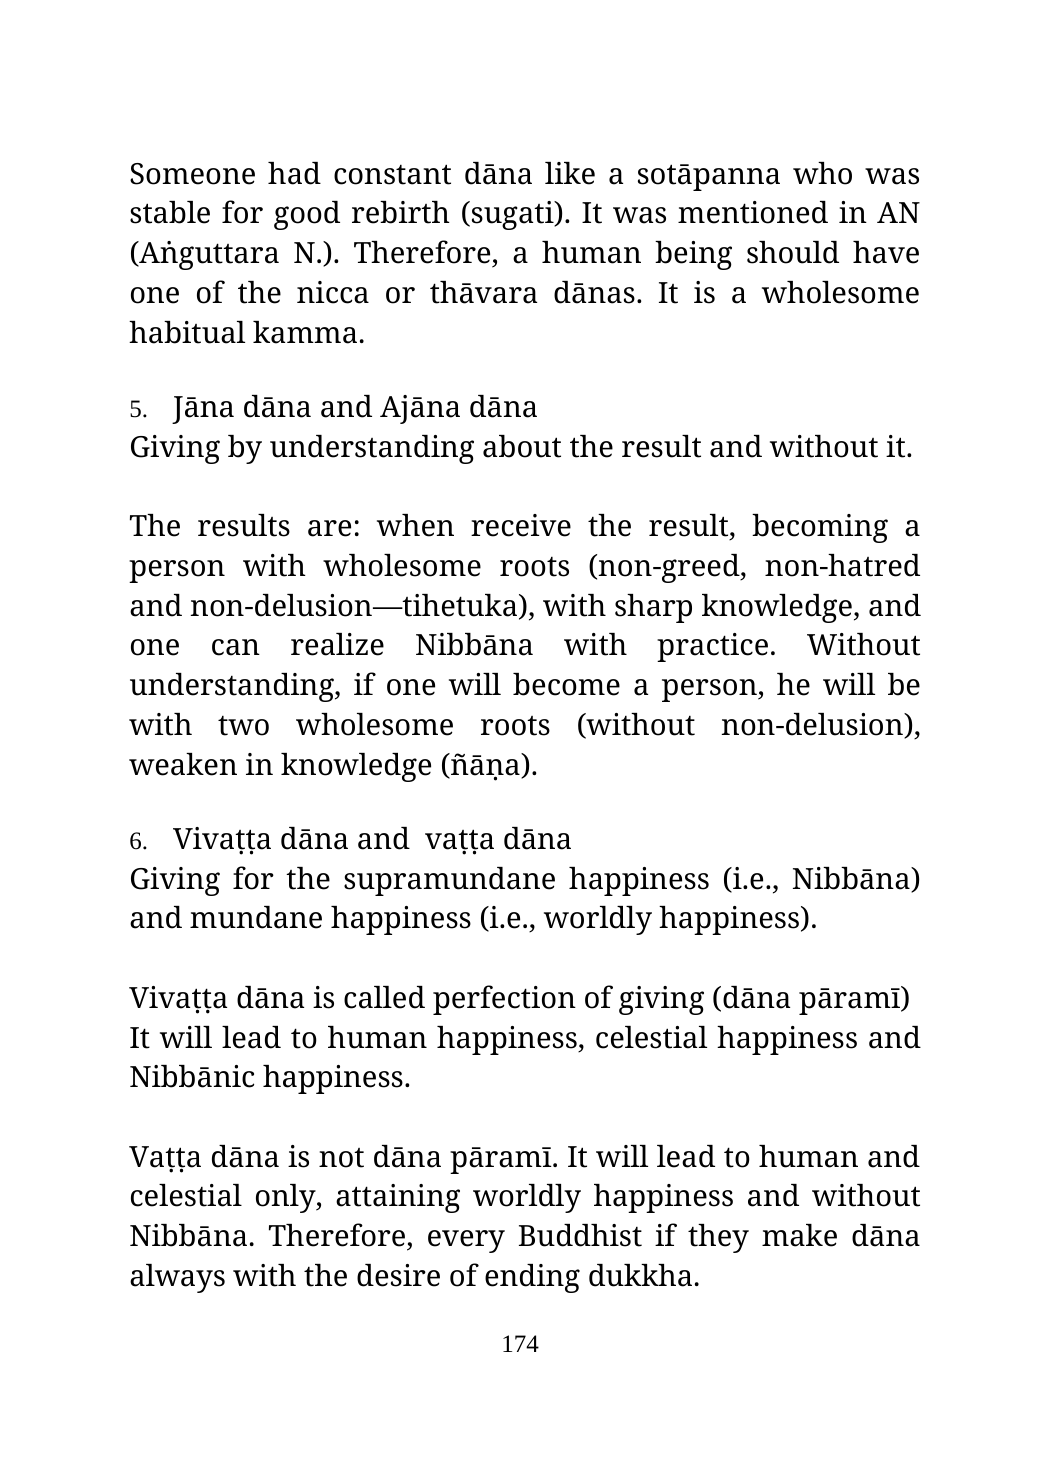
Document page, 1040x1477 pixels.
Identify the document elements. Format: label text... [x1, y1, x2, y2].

text Giving for the supramundane happiness (i.e., Nibbāna) and mundane happiness (i.e., worldly happiness). [129, 858, 922, 937]
text Vivaṭṭa dāna is called perfection of giving (dāna pāramī) [129, 977, 922, 1017]
text Giving by understanding about the result and without it. [129, 426, 922, 466]
text It will lead to human happiness, celestial happiness and Nibbānic happiness. [129, 1017, 922, 1096]
text Someone had constant dāna like a sotāpanna who was stable for good rebirth (sugati). It was mentioned in AN (Aṅguttara N.). Therefore, a human being should have one of the nicca or thāvara dānas. It is a wholesome habitual kamma. [129, 153, 922, 352]
list Vivaṭṭa dāna and vaṭṭa dāna [129, 818, 922, 858]
list Jāna dāna and Ajāna dāna [129, 387, 922, 426]
text The results are: when receive the result, becoming a person with wholesome roots (non-greed, non-hatred and non-delusion—tihetuka), with sharp knowledge, and one can realize Nibbāna with practice. Without understanding, if one will become a person, he will be with two wholesome roots (without non-delusion), weaken in knowledge (ñāṇa). [129, 506, 922, 783]
text Vaṭṭa dāna is not dāna pāramī. It will lead to human and celestial only, attaining worldly happiness and without Nibbāna. Therefore, every Buddhist if they make dāna always with the desire of ending dukkha. [129, 1136, 922, 1295]
